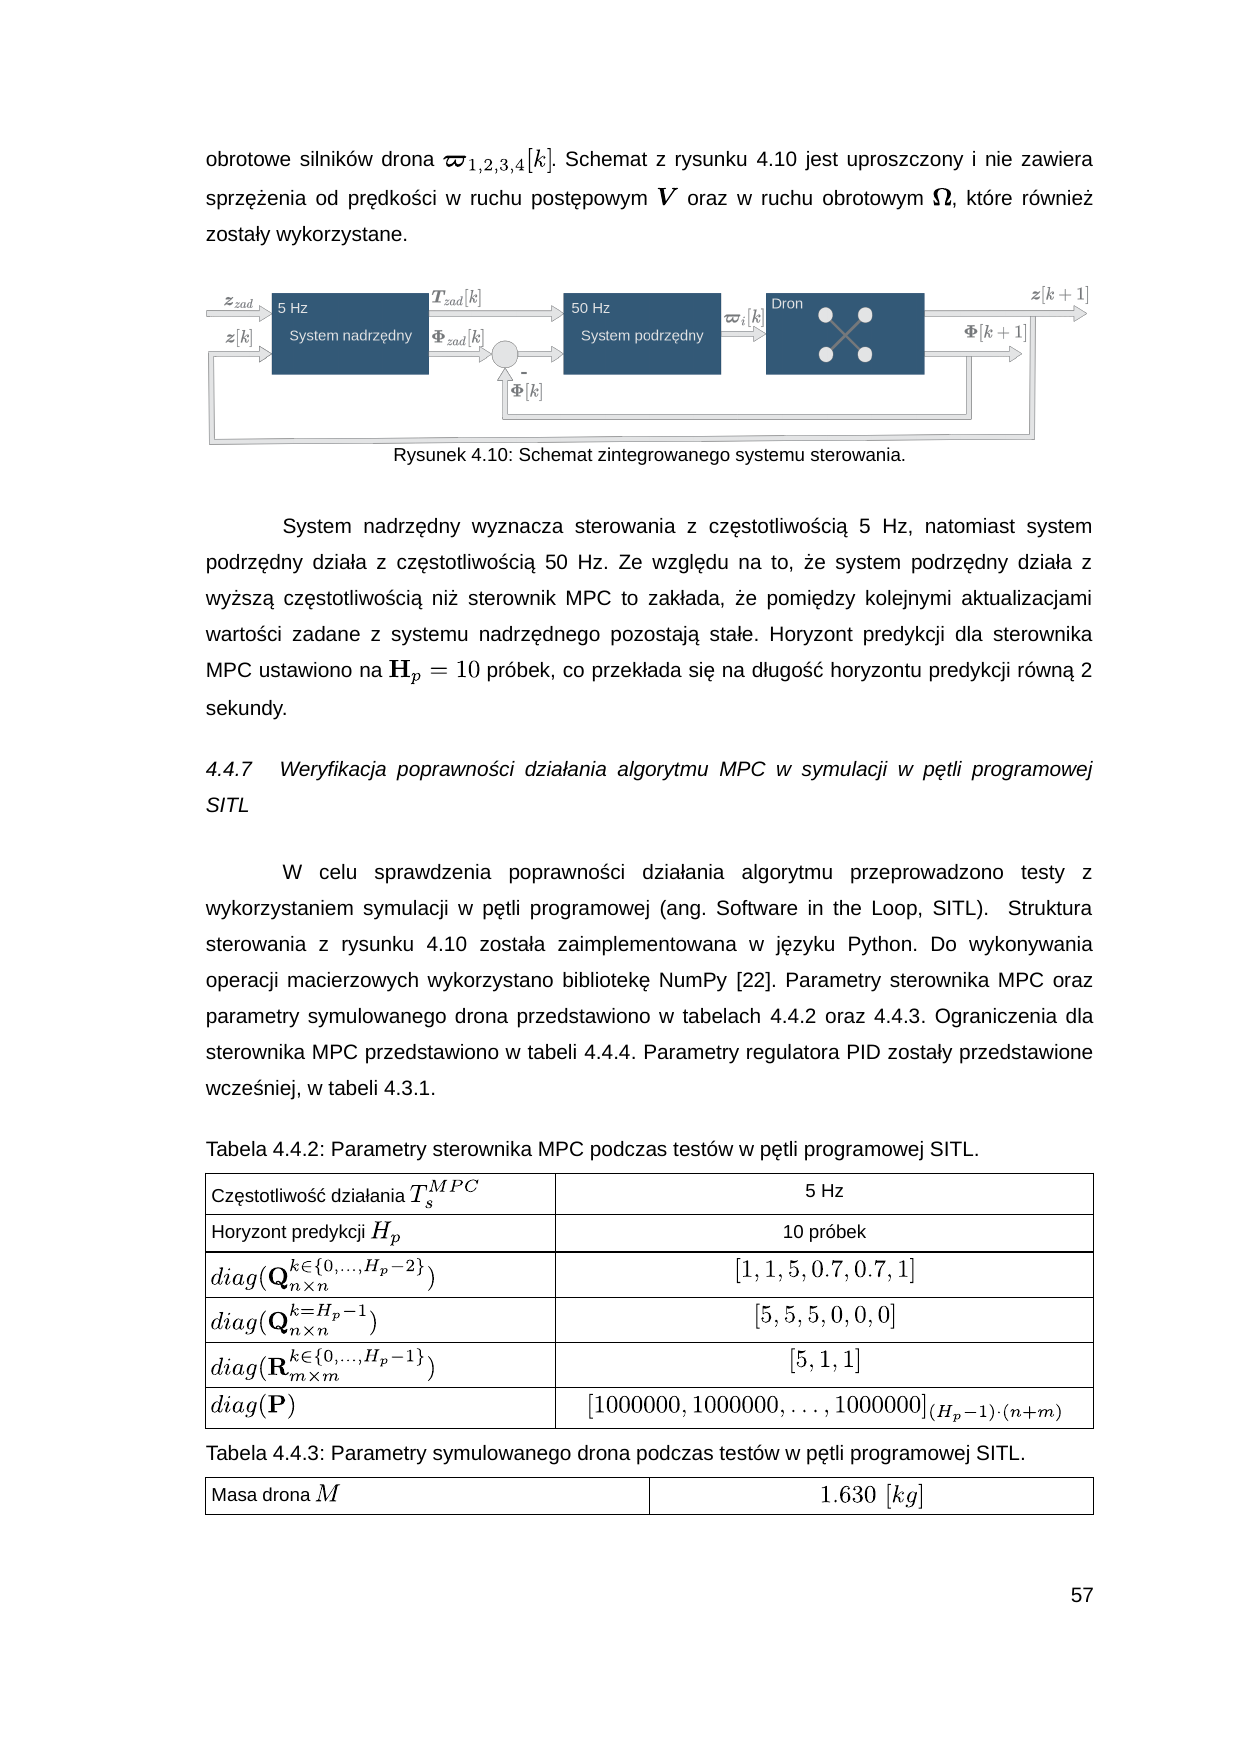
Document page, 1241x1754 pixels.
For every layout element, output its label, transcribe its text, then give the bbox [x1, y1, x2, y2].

table_cell [206, 1253, 555, 1297]
table_header [650, 1478, 1093, 1514]
table_cell [556, 1343, 1093, 1387]
text System nadrzędny wyznacza sterowania z częstotliwością 5 Hz, natomiast system podrzędny działa z częstotliwością 50 Hz. Ze względu na to, że system podrzędny działa z wyższą częstotliwością niż sterownik MPC to zakłada, że pomiędzy kolejnymi aktualizacjami wartości zadane z systemu nadrzędnego pozostają stałe. Horyzont predykcji dla sterownika MPC ustawiono na próbek, co przekłada się na długość horyzontu predykcji równą 2 sekundy. [206, 514, 1093, 720]
text Tabela 4.4.3: Parametry symulowanego drona podczas testów w pętli programowej SITL. [206, 1441, 1093, 1465]
text Rysunek 4.10: Schemat zintegrowanego systemu sterowania. [206, 445, 1093, 466]
text obrotowe silników drona . Schemat z rysunku 4.10 jest uproszczony i nie zawiera sprzężenia od prędkości w ruchu postępowym oraz w ruchu obrotowym , które również zostały wykorzystane. [206, 147, 1093, 246]
table_cell [556, 1388, 1093, 1427]
table_cell [556, 1253, 1093, 1297]
text Tabela 4.4.2: Parametry sterownika MPC podczas testów w pętli programowej SITL. [206, 1137, 1093, 1161]
subtitle Weryfikacja poprawności działania algorytmu MPC w symulacji w pętli programowej SITL [206, 757, 1093, 817]
table_cell 10 próbek [556, 1215, 1093, 1251]
table_cell Horyzont predykcji [206, 1215, 555, 1251]
table_header Częstotliwość działania [206, 1174, 555, 1214]
text W celu sprawdzenia poprawności działania algorytmu przeprowadzono testy z wykorzystaniem symulacji w pętli programowej (ang. Software in the Loop, SITL). Struktura sterowania z rysunku 4.10 została zaimplementowana w języku Python. Do wykonywania operacji macierzowych wykorzystano bibliotekę NumPy [22]. Parametry sterownika MPC oraz parametry symulowanego drona przedstawiono w tabelach 4.4.2 oraz 4.4.3. Ograniczenia dla sterownika MPC przedstawiono w tabeli 4.4.4. Parametry regulatora PID zostały przedstawione wcześniej, w tabeli 4.3.1. [206, 860, 1093, 1100]
table_header 5 Hz [556, 1174, 1093, 1214]
table_cell [206, 1343, 555, 1387]
table_cell [206, 1388, 555, 1427]
picture [205, 270, 1094, 445]
table_cell [556, 1298, 1093, 1342]
table_header Masa drona [206, 1478, 649, 1514]
table_cell [206, 1298, 555, 1342]
